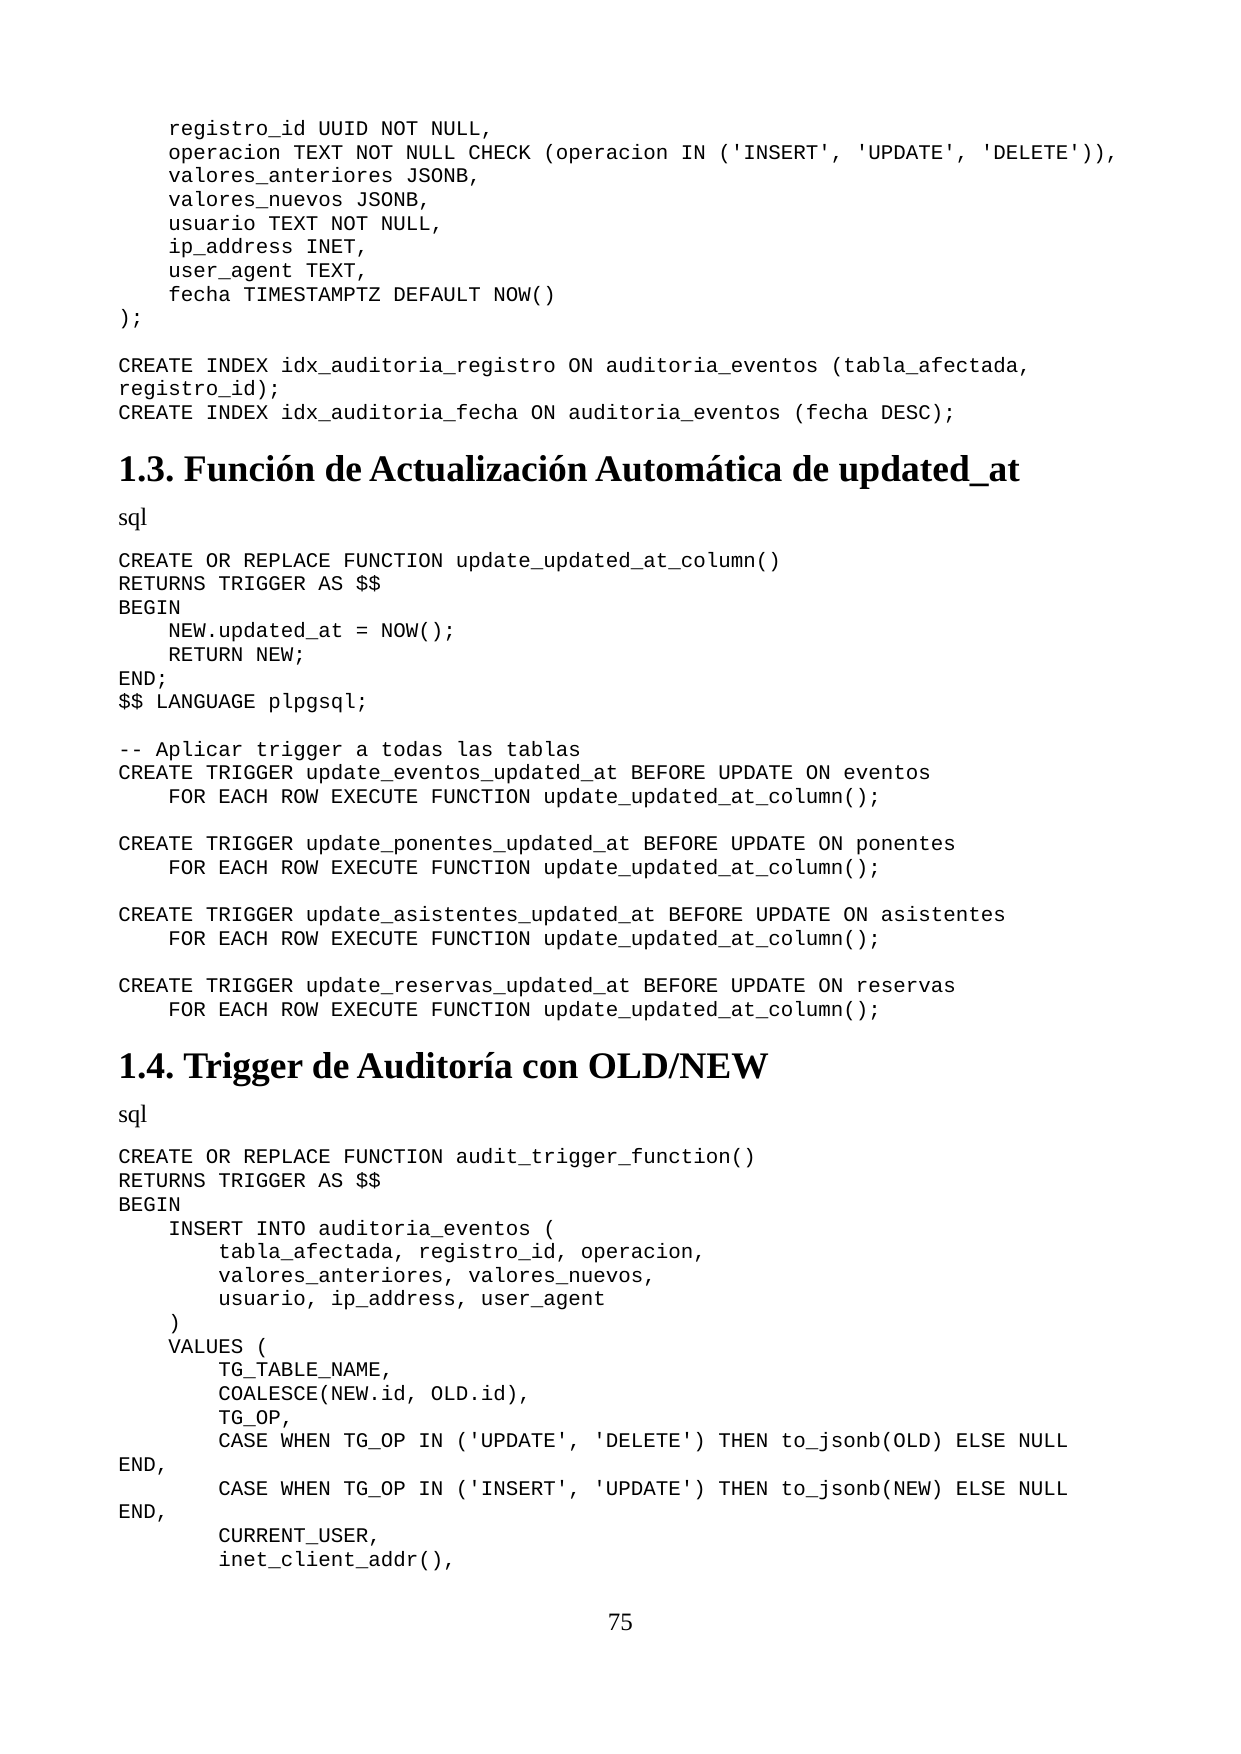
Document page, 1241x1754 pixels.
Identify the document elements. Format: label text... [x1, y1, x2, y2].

text NEW.updated_at = NOW(); [118, 621, 1122, 644]
text CREATE TRIGGER update_ponentes_updated_at BEFORE UPDATE ON ponentes [118, 833, 1122, 857]
text valores_anteriores, valores_nuevos, [118, 1265, 1122, 1288]
text FOR EACH ROW EXECUTE FUNCTION update_updated_at_column(); [118, 786, 1122, 810]
text operacion TEXT NOT NULL CHECK (operacion IN ('INSERT', 'UPDATE', 'DELETE')), [118, 142, 1122, 165]
text CREATE OR REPLACE FUNCTION update_updated_at_column() [118, 549, 1122, 573]
text valores_anteriores JSONB, [118, 165, 1122, 189]
text RETURNS TRIGGER AS $$ [118, 573, 1122, 597]
text RETURNS TRIGGER AS $$ [118, 1170, 1122, 1194]
text sql [118, 1099, 1122, 1128]
text BEGIN [118, 1194, 1122, 1217]
text CURRENT_USER, [118, 1525, 1122, 1548]
subtitle 1.4. Trigger de Auditoría con OLD/NEW [118, 1043, 1122, 1086]
text FOR EACH ROW EXECUTE FUNCTION update_updated_at_column(); [118, 857, 1122, 881]
text usuario TEXT NOT NULL, [118, 213, 1122, 236]
text user_agent TEXT, [118, 260, 1122, 284]
text CREATE TRIGGER update_reservas_updated_at BEFORE UPDATE ON reservas [118, 975, 1122, 999]
text fecha TIMESTAMPTZ DEFAULT NOW() [118, 284, 1122, 307]
text FOR EACH ROW EXECUTE FUNCTION update_updated_at_column(); [118, 928, 1122, 952]
text TG_TABLE_NAME, [118, 1359, 1122, 1383]
text CREATE TRIGGER update_asistentes_updated_at BEFORE UPDATE ON asistentes [118, 904, 1122, 928]
text TG_OP, [118, 1407, 1122, 1430]
text -- Aplicar trigger a todas las tablas [118, 739, 1122, 762]
text $$ LANGUAGE plpgsql; [118, 691, 1122, 715]
text INSERT INTO auditoria_eventos ( [118, 1217, 1122, 1241]
text inet_client_addr(), [118, 1548, 1122, 1572]
text CASE WHEN TG_OP IN ('INSERT', 'UPDATE') THEN to_jsonb(NEW) ELSE NULL END, [118, 1478, 1122, 1525]
text tabla_afectada, registro_id, operacion, [118, 1241, 1122, 1265]
text RETURN NEW; [118, 644, 1122, 668]
text valores_nuevos JSONB, [118, 189, 1122, 213]
text CREATE INDEX idx_auditoria_registro ON auditoria_eventos (tabla_afectada, registro_id); [118, 354, 1122, 402]
text CREATE INDEX idx_auditoria_fecha ON auditoria_eventos (fecha DESC); [118, 402, 1122, 426]
text registro_id UUID NOT NULL, [118, 118, 1122, 142]
text VALUES ( [118, 1336, 1122, 1359]
text FOR EACH ROW EXECUTE FUNCTION update_updated_at_column(); [118, 999, 1122, 1022]
text END; [118, 668, 1122, 691]
subtitle 1.3. Función de Actualización Automática de updated_at [118, 446, 1122, 489]
text ) [118, 1312, 1122, 1336]
text CREATE TRIGGER update_eventos_updated_at BEFORE UPDATE ON eventos [118, 762, 1122, 786]
text CASE WHEN TG_OP IN ('UPDATE', 'DELETE') THEN to_jsonb(OLD) ELSE NULL END, [118, 1430, 1122, 1478]
text CREATE OR REPLACE FUNCTION audit_trigger_function() [118, 1147, 1122, 1170]
text COALESCE(NEW.id, OLD.id), [118, 1383, 1122, 1407]
text usuario, ip_address, user_agent [118, 1288, 1122, 1312]
text ); [118, 307, 1122, 331]
text BEGIN [118, 597, 1122, 621]
text sql [118, 502, 1122, 531]
text ip_address INET, [118, 236, 1122, 260]
